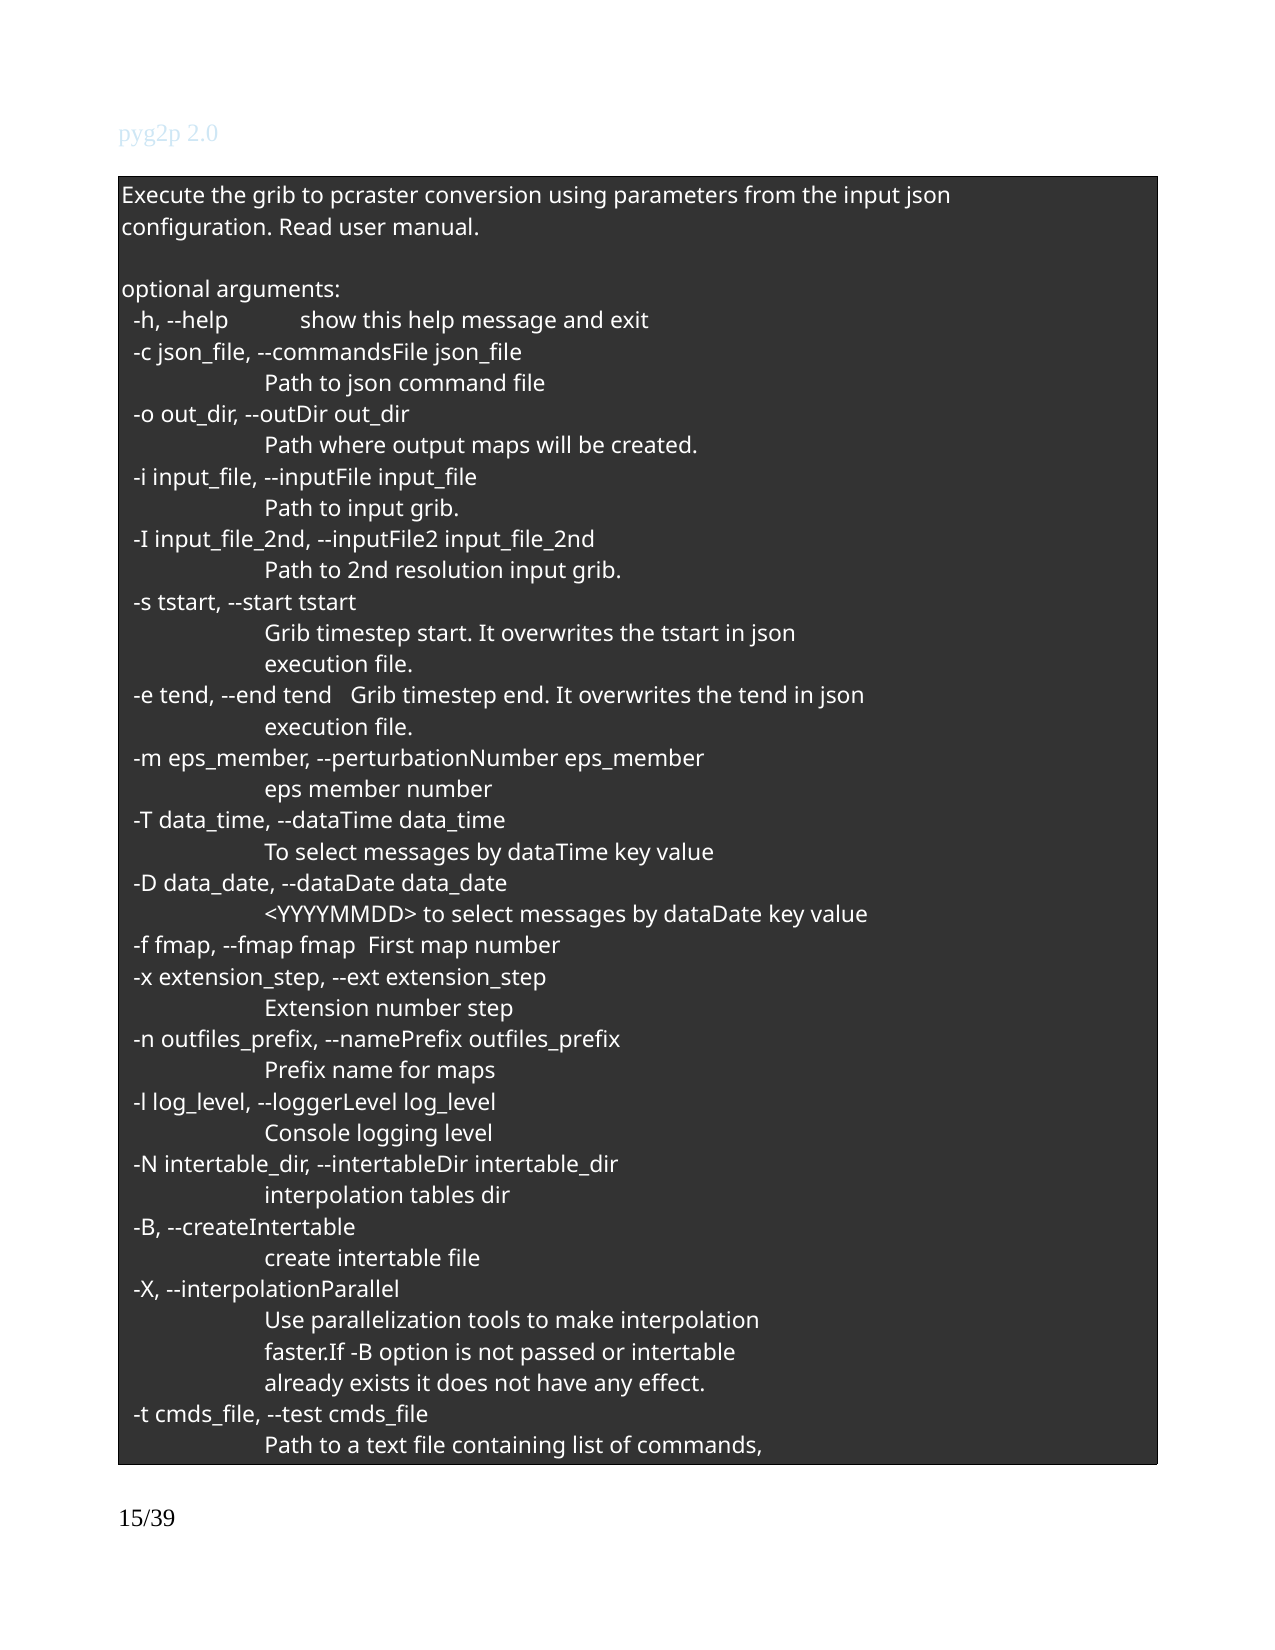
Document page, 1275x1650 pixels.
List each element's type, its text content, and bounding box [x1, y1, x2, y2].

text optional arguments: [119, 270, 1157, 301]
text Path to input grib. [119, 489, 1157, 520]
text Console logging level [119, 1114, 1157, 1145]
text eps member number [119, 770, 1157, 801]
text Path where output maps will be created. [119, 426, 1157, 458]
text Path to a text file containing list of commands, [119, 1426, 1157, 1464]
text Path to 2nd resolution input grib. [119, 551, 1157, 583]
text -c json_file, --commandsFile json_file [119, 333, 1157, 364]
text -e tend, --end tend Grib timestep end. It overwrites the tend in json [119, 676, 1157, 708]
text -T data_time, --dataTime data_time [119, 801, 1157, 833]
text -h, --help show this help message and exit [119, 301, 1157, 333]
text Use parallelization tools to make interpolation [119, 1301, 1157, 1333]
text -s tstart, --start tstart [119, 583, 1157, 614]
text execution file. [119, 708, 1157, 739]
text -i input_file, --inputFile input_file [119, 458, 1157, 489]
text -I input_file_2nd, --inputFile2 input_file_2nd [119, 520, 1157, 551]
text configuration. Read user manual. [119, 208, 1157, 239]
text <YYYYMMDD> to select messages by dataDate key value [119, 895, 1157, 926]
text -f fmap, --fmap fmap First map number [119, 926, 1157, 958]
text -m eps_member, --perturbationNumber eps_member [119, 739, 1157, 770]
text -X, --interpolationParallel [119, 1270, 1157, 1301]
text -B, --createIntertable [119, 1208, 1157, 1239]
text execution file. [119, 645, 1157, 676]
text Path to json command file [119, 364, 1157, 395]
text -N intertable_dir, --intertableDir intertable_dir [119, 1145, 1157, 1176]
text To select messages by dataTime key value [119, 833, 1157, 864]
text Grib timestep start. It overwrites the tstart in json [119, 614, 1157, 645]
text Execute the grib to pcraster conversion using parameters from the input json [119, 177, 1157, 208]
text faster.If -B option is not passed or intertable [119, 1333, 1157, 1364]
text create intertable file [119, 1239, 1157, 1270]
text -t cmds_file, --test cmds_file [119, 1395, 1157, 1426]
text already exists it does not have any effect. [119, 1364, 1157, 1395]
text -x extension_step, --ext extension_step [119, 958, 1157, 989]
text -D data_date, --dataDate data_date [119, 864, 1157, 895]
text -n outfiles_prefix, --namePrefix outfiles_prefix [119, 1020, 1157, 1051]
text Extension number step [119, 989, 1157, 1020]
text -o out_dir, --outDir out_dir [119, 395, 1157, 426]
text -l log_level, --loggerLevel log_level [119, 1083, 1157, 1114]
text interpolation tables dir [119, 1176, 1157, 1208]
text Prefix name for maps [119, 1051, 1157, 1083]
